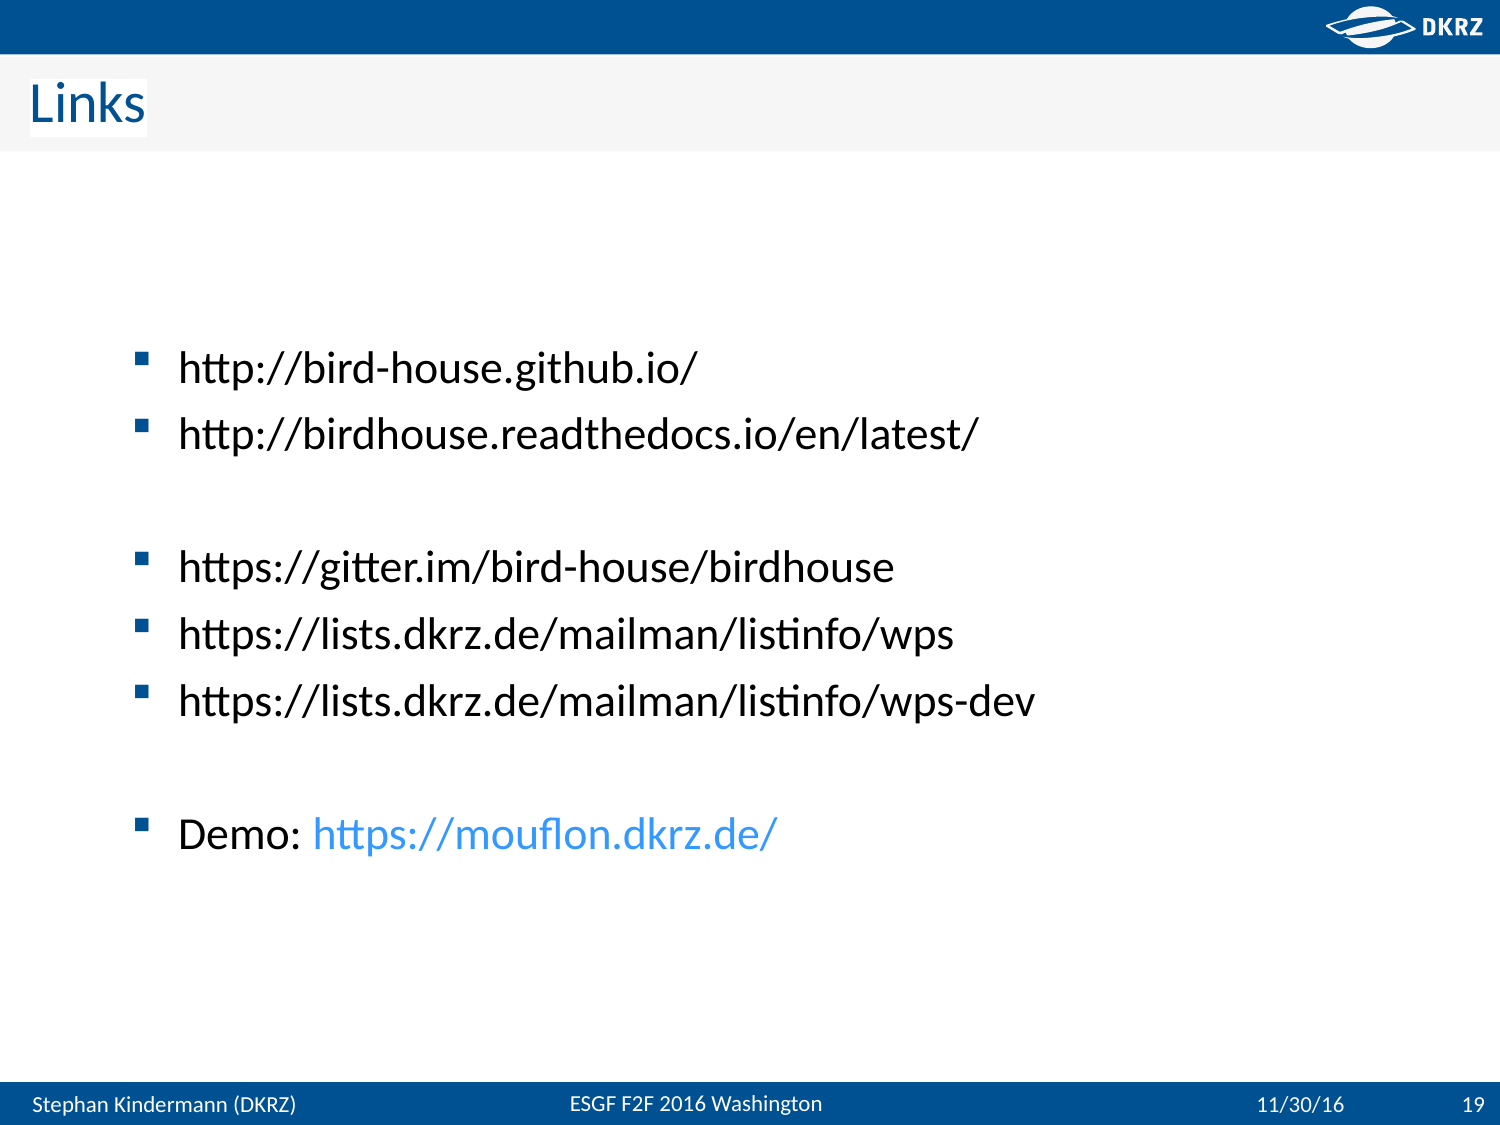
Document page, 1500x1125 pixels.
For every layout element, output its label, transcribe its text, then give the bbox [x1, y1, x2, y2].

slide_number [1376, 1082, 1500, 1125]
list http://bird-house.github.io/ http://birdhouse.readthedocs.io/en/latest/ https://gitter.im/bird-house/birdhouse https://lists.dkrz.de/mailman/listinfo/wps https://lists.dkrz.de/mailman/listinfo/wps-dev Demo: https://mouflon.dkrz.de/ [41, 160, 1425, 1035]
slide_number 11/30/16 [1187, 1082, 1360, 1125]
title Links [0, 56, 1500, 152]
